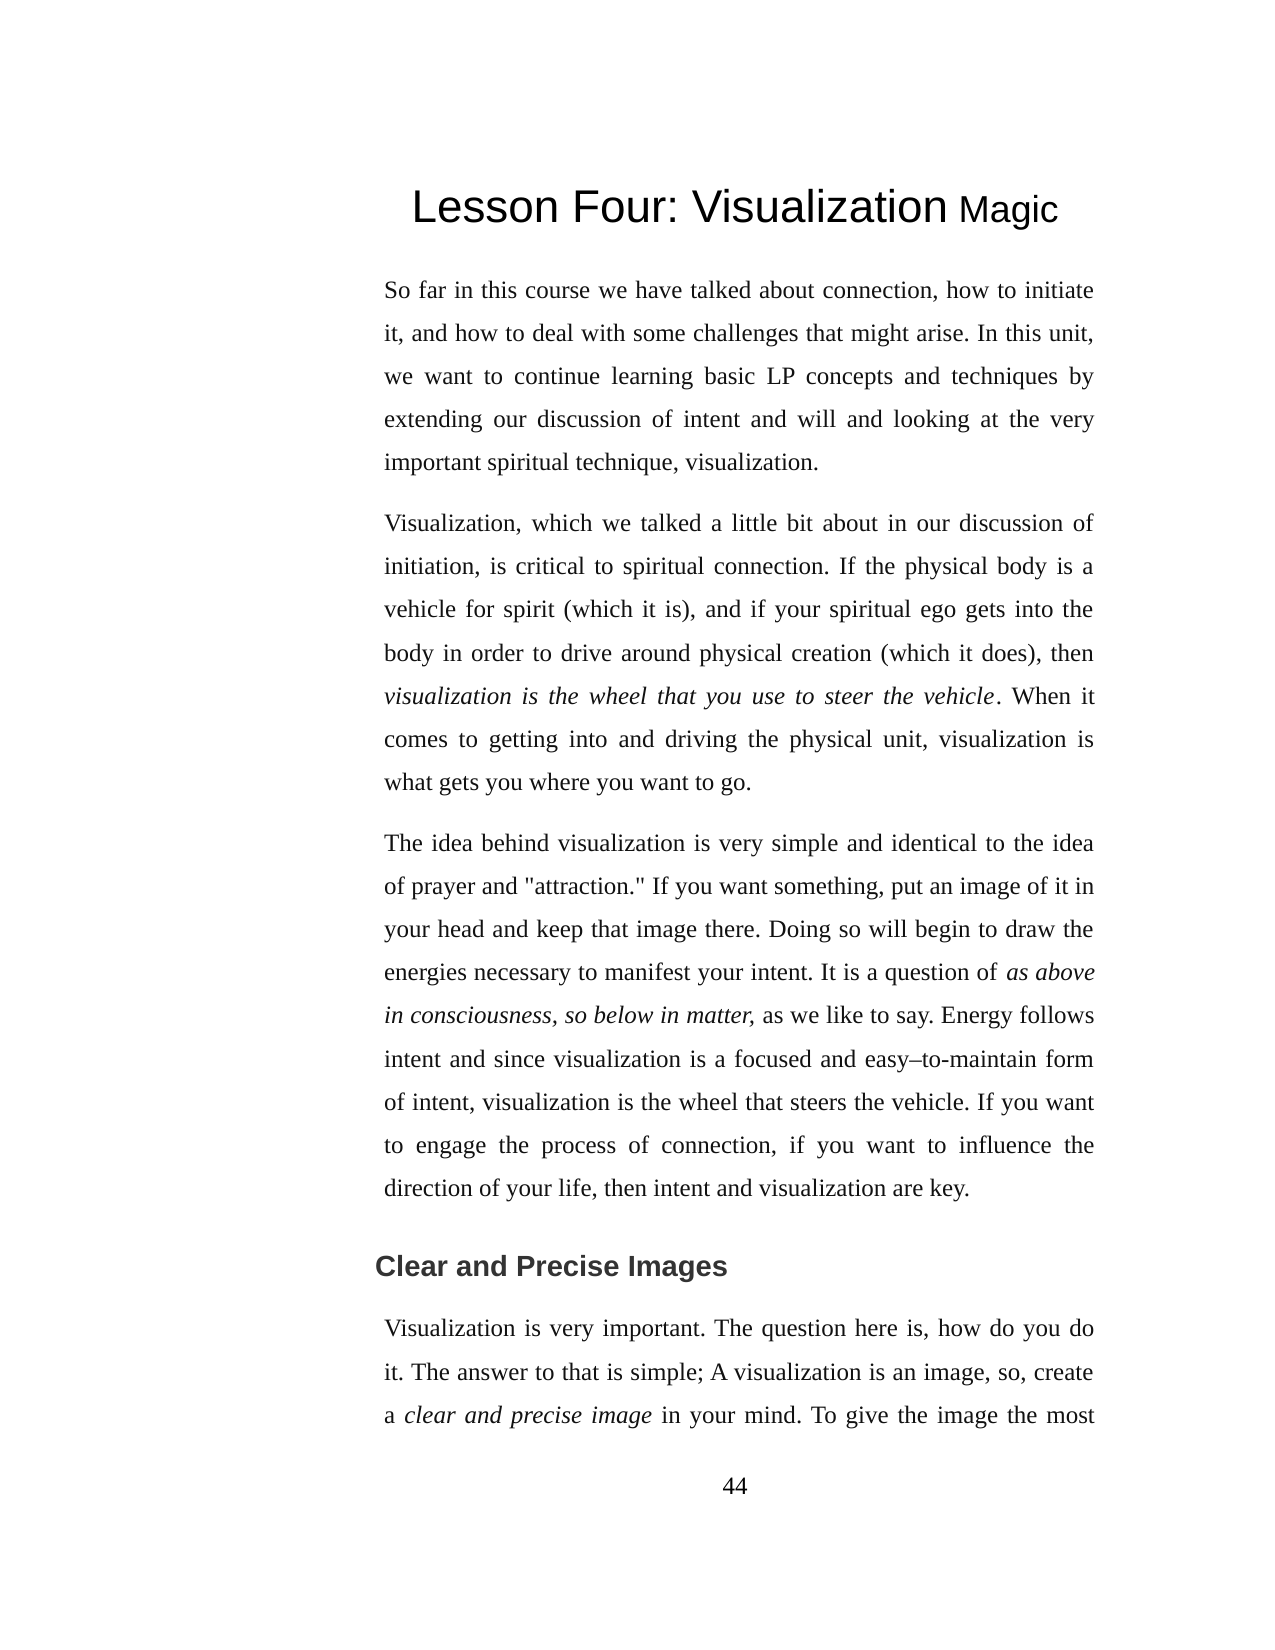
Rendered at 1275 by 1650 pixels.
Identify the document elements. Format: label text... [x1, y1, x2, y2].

subtitle Clear and Precise Images [375, 1249, 1095, 1283]
subtitle Lesson Four: Visualization Magic [375, 180, 1095, 233]
text The idea behind visualization is very simple and identical to the idea of prayer and "attraction." If you want something, put an image of it in your head and keep that image there. Doing so will begin to draw the energies necessary to manifest your intent. It is a question of as above in consciousness, so below in matter, as we like to say. Energy follows intent and since visualization is a focused and easy–to-maintain form of intent, visualization is the wheel that steers the vehicle. If you want to engage the process of connection, if you want to influence the direction of your life, then intent and visualization are key. [384, 828, 1095, 1202]
text Visualization is very important. The question here is, how do you do it. The answer to that is simple; A visualization is an image, so, create a clear and precise image in your mind. To give the image the most [384, 1313, 1095, 1428]
text Visualization, which we talked a little bit about in our discussion of initiation, is critical to spiritual connection. If the physical body is a vehicle for spirit (which it is), and if your spiritual ego gets into the body in order to drive around physical creation (which it does), then visualization is the wheel that you use to steer the vehicle. When it comes to getting into and driving the physical unit, visualization is what gets you where you want to go. [384, 508, 1095, 796]
text So far in this course we have talked about connection, how to initiate it, and how to deal with some challenges that might arise. In this unit, we want to continue learning basic LP concepts and techniques by extending our discussion of intent and will and looking at the very important spiritual technique, visualization. [384, 275, 1095, 476]
